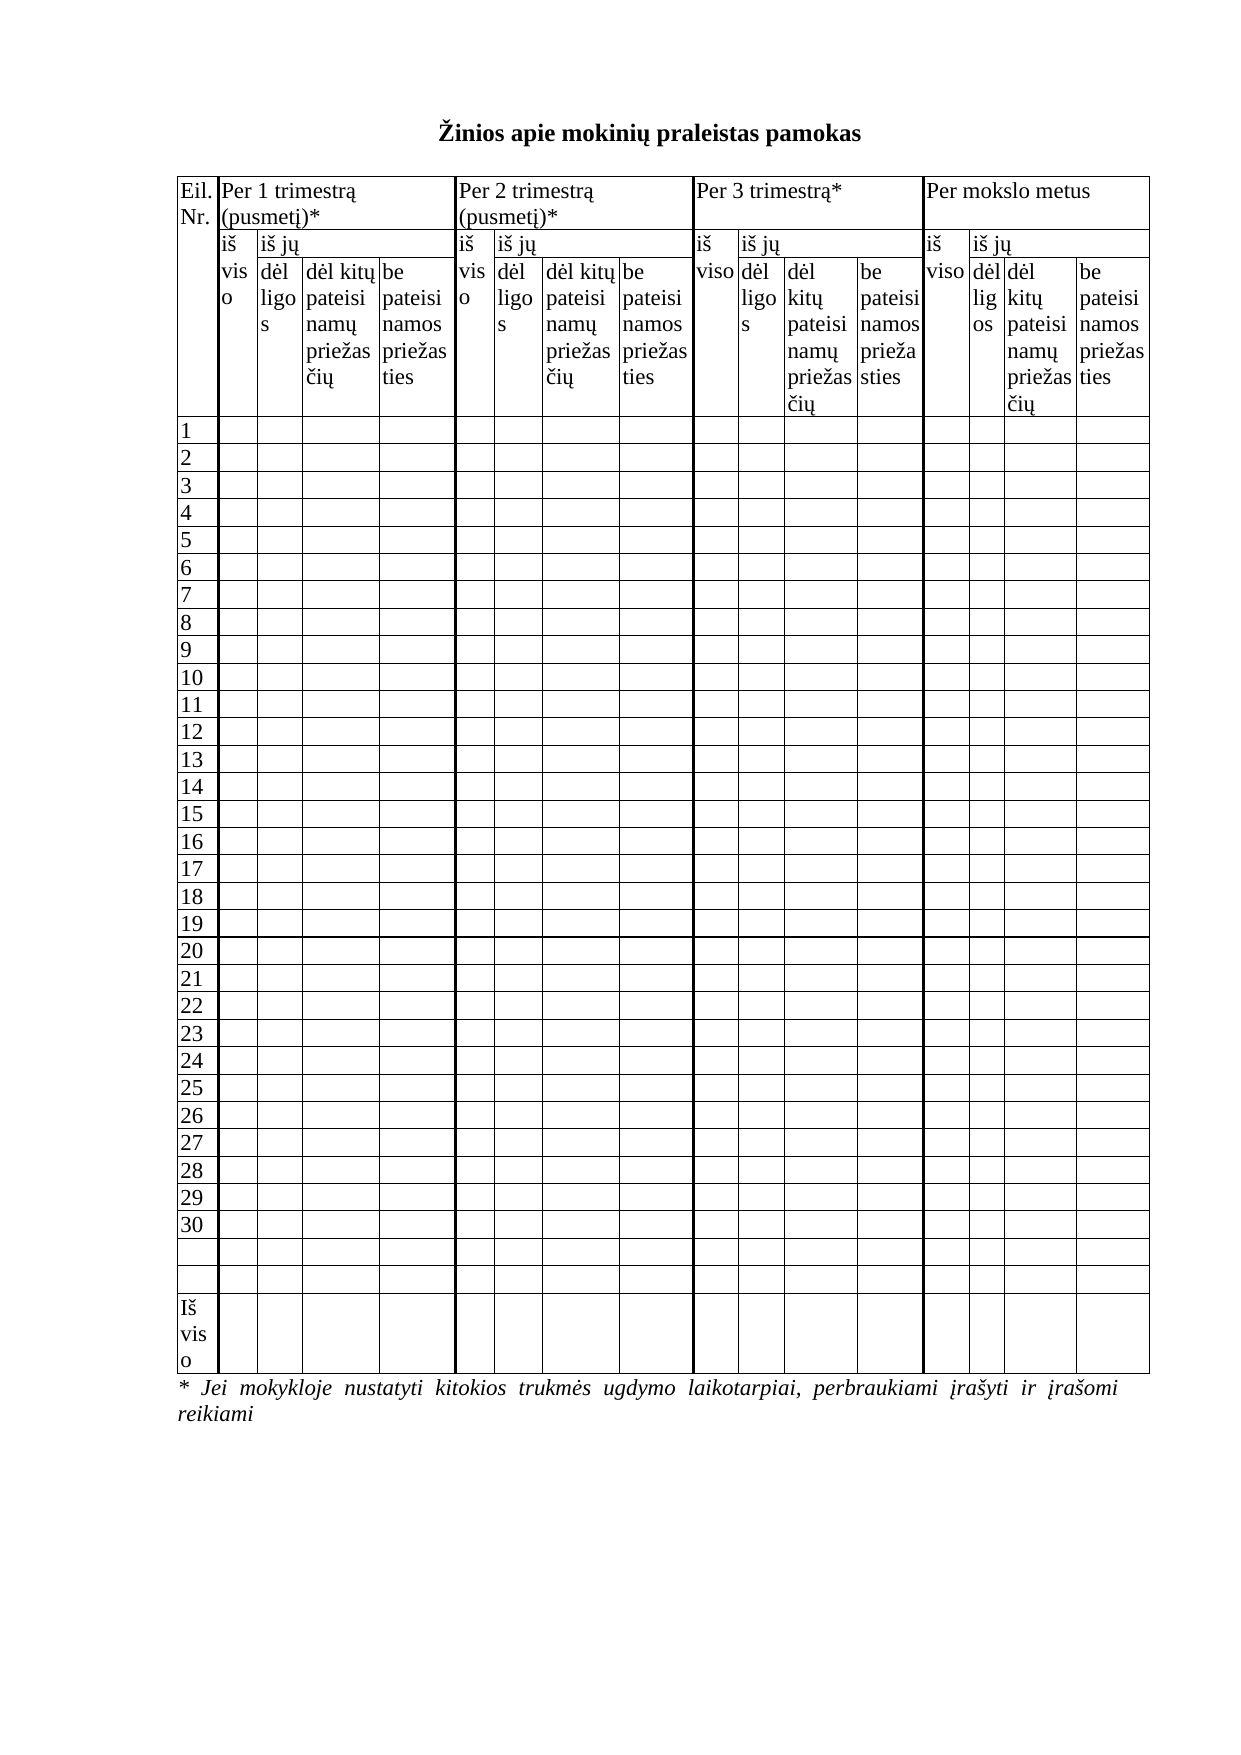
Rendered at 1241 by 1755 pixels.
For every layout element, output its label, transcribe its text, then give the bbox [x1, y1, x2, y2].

table_cell [1077, 554, 1149, 580]
table_cell [925, 718, 969, 745]
table_cell [1005, 746, 1076, 772]
table_cell [739, 664, 784, 690]
table_cell [1077, 1020, 1149, 1046]
table_cell [785, 718, 857, 745]
table_cell [220, 554, 257, 580]
table_cell [457, 1266, 494, 1293]
table_cell [695, 554, 738, 580]
table_cell [1077, 609, 1149, 635]
table_cell [543, 417, 619, 443]
table_cell [1005, 965, 1076, 991]
table_cell [858, 417, 922, 443]
table_cell [970, 691, 1004, 717]
table_cell [620, 499, 692, 526]
table_cell [925, 444, 969, 471]
table_cell [1005, 1239, 1076, 1265]
table_cell [303, 1211, 379, 1238]
table_cell [303, 444, 379, 471]
table_cell [925, 1239, 969, 1265]
table_cell [739, 1047, 784, 1073]
table_cell [258, 691, 302, 717]
table_cell [1005, 883, 1076, 909]
table_cell [620, 910, 692, 936]
table_cell [925, 938, 969, 964]
table_cell [785, 883, 857, 909]
table_cell [970, 801, 1004, 827]
table_cell [543, 801, 619, 827]
table_cell [970, 1184, 1004, 1210]
table_cell [970, 1266, 1004, 1293]
table_cell [925, 472, 969, 498]
table_cell [925, 1102, 969, 1128]
table_cell 5 [178, 527, 217, 553]
table_cell 20 [178, 938, 217, 964]
table_cell [543, 938, 619, 964]
table_cell [1077, 1211, 1149, 1238]
table_cell [220, 855, 257, 882]
table_cell [457, 828, 494, 854]
table_cell [258, 1266, 302, 1293]
table_cell 19 [178, 910, 217, 936]
table_cell [380, 1294, 454, 1373]
table_cell [785, 499, 857, 526]
table_cell [925, 1047, 969, 1073]
table_cell [739, 417, 784, 443]
table_cell [495, 773, 542, 799]
table_cell [258, 1184, 302, 1210]
table_cell [785, 1184, 857, 1210]
table_cell [1077, 581, 1149, 608]
table_cell [785, 1129, 857, 1156]
table_cell [785, 801, 857, 827]
table_cell [695, 992, 738, 1019]
table_cell [620, 938, 692, 964]
table_cell [380, 910, 454, 936]
table_cell [543, 1075, 619, 1101]
table_cell [925, 1129, 969, 1156]
table_cell [739, 1157, 784, 1183]
table_cell [739, 1075, 784, 1101]
table_cell [695, 1239, 738, 1265]
table_cell [858, 1129, 922, 1156]
table_cell [543, 992, 619, 1019]
table_cell [858, 773, 922, 799]
table_cell [739, 828, 784, 854]
table_cell iš jų [258, 230, 454, 257]
table_cell [258, 417, 302, 443]
table_cell [1077, 1102, 1149, 1128]
table_cell [495, 1102, 542, 1128]
table_cell [178, 1266, 217, 1293]
table_cell [970, 1102, 1004, 1128]
table_cell [220, 1075, 257, 1101]
table_cell [303, 1157, 379, 1183]
table_cell [543, 1102, 619, 1128]
table_cell [220, 581, 257, 608]
table_cell [303, 910, 379, 936]
table_cell [858, 1047, 922, 1073]
table_cell [858, 527, 922, 553]
table_cell [858, 581, 922, 608]
table_cell [858, 1294, 922, 1373]
table_cell 21 [178, 965, 217, 991]
table_cell [258, 1239, 302, 1265]
table_cell [925, 1266, 969, 1293]
table_cell [380, 527, 454, 553]
table_cell [1005, 527, 1076, 553]
table_cell [858, 1211, 922, 1238]
table_cell [858, 1239, 922, 1265]
table_cell [495, 1047, 542, 1073]
table_cell [739, 472, 784, 498]
table_cell [1077, 472, 1149, 498]
table_cell [457, 554, 494, 580]
table_cell [380, 691, 454, 717]
table_cell [970, 828, 1004, 854]
table_cell [303, 801, 379, 827]
table_cell [970, 472, 1004, 498]
table_cell [380, 746, 454, 772]
table_cell [495, 499, 542, 526]
table_cell [1005, 1157, 1076, 1183]
table_cell [457, 883, 494, 909]
table_cell [739, 718, 784, 745]
table_cell [695, 938, 738, 964]
table_cell [543, 1211, 619, 1238]
table_cell [739, 1239, 784, 1265]
table_cell [495, 527, 542, 553]
table_cell [858, 1102, 922, 1128]
table_cell [457, 938, 494, 964]
table_cell [303, 718, 379, 745]
table_cell [457, 1020, 494, 1046]
table_cell dėl ligos [495, 258, 542, 416]
table_cell [785, 1102, 857, 1128]
table_cell 9 [178, 636, 217, 662]
table_cell iš viso [220, 230, 257, 416]
table_cell [303, 554, 379, 580]
table_cell [258, 1102, 302, 1128]
table_cell [457, 1129, 494, 1156]
table_cell [495, 828, 542, 854]
table_cell [739, 554, 784, 580]
table_cell [858, 718, 922, 745]
table_cell [1077, 1157, 1149, 1183]
table_cell [220, 938, 257, 964]
table_cell dėl kitų pateisinamų priežasčių [543, 258, 619, 416]
table_cell [695, 718, 738, 745]
table_cell iš viso [925, 230, 969, 416]
table_cell [258, 1157, 302, 1183]
table_cell [858, 1157, 922, 1183]
table_cell [457, 1211, 494, 1238]
table_cell [620, 855, 692, 882]
table_cell [495, 938, 542, 964]
table_cell [970, 609, 1004, 635]
table_cell [1077, 1184, 1149, 1210]
table_cell [495, 1184, 542, 1210]
table_cell [970, 417, 1004, 443]
table_cell [380, 855, 454, 882]
table_cell 26 [178, 1102, 217, 1128]
table_cell [220, 992, 257, 1019]
table_cell [220, 828, 257, 854]
table_cell be pateisinamos priežasties [380, 258, 454, 416]
table_cell [785, 965, 857, 991]
table_cell [858, 472, 922, 498]
table_cell 4 [178, 499, 217, 526]
table_cell [303, 609, 379, 635]
table_cell [457, 910, 494, 936]
table_cell [695, 664, 738, 690]
table_cell [858, 444, 922, 471]
table_cell [695, 1157, 738, 1183]
table_cell [858, 801, 922, 827]
table_cell [303, 1266, 379, 1293]
table_cell [695, 1266, 738, 1293]
table_cell be pateisinamos priežasties [1077, 258, 1149, 416]
table_cell [925, 581, 969, 608]
table_cell [543, 664, 619, 690]
table_cell dėl ligos [258, 258, 302, 416]
table_cell [1005, 773, 1076, 799]
table_cell [739, 965, 784, 991]
table_cell [1077, 664, 1149, 690]
table_cell [495, 883, 542, 909]
table_cell [785, 444, 857, 471]
table_cell [620, 1020, 692, 1046]
table_cell [785, 472, 857, 498]
table_cell [858, 910, 922, 936]
table_cell [620, 1184, 692, 1210]
table_cell [1077, 527, 1149, 553]
table_cell [495, 801, 542, 827]
table_cell [858, 746, 922, 772]
table_cell [457, 691, 494, 717]
table_cell [925, 499, 969, 526]
table_cell [303, 773, 379, 799]
table_cell [620, 828, 692, 854]
table_cell [1005, 1129, 1076, 1156]
table_cell [1005, 938, 1076, 964]
table_cell [380, 664, 454, 690]
table_cell dėl kitų pateisinamų priežasčių [785, 258, 857, 416]
table_cell [1005, 444, 1076, 471]
table_cell [220, 1129, 257, 1156]
table_cell [543, 718, 619, 745]
table_cell [785, 636, 857, 662]
table_cell 25 [178, 1075, 217, 1101]
table_cell [543, 444, 619, 471]
table_cell [695, 1129, 738, 1156]
table_cell [620, 1102, 692, 1128]
table_cell [739, 910, 784, 936]
table_cell [495, 992, 542, 1019]
table_cell [925, 1294, 969, 1373]
table_cell [1077, 965, 1149, 991]
table_cell [380, 938, 454, 964]
table_cell [495, 1239, 542, 1265]
table_cell [258, 527, 302, 553]
table_cell [258, 444, 302, 471]
table_cell [220, 773, 257, 799]
table_cell [620, 691, 692, 717]
table_cell [543, 636, 619, 662]
table_cell [1077, 1129, 1149, 1156]
table_cell [858, 883, 922, 909]
table_cell [1077, 828, 1149, 854]
table_cell [258, 883, 302, 909]
table_cell [970, 773, 1004, 799]
table_cell [970, 444, 1004, 471]
table_cell [543, 855, 619, 882]
table_cell [303, 992, 379, 1019]
table_cell [785, 527, 857, 553]
table_cell [220, 417, 257, 443]
table_cell [620, 965, 692, 991]
table_cell [303, 691, 379, 717]
table_cell [925, 965, 969, 991]
table_cell [970, 718, 1004, 745]
table_cell [620, 1157, 692, 1183]
table_cell [220, 910, 257, 936]
table_cell [970, 883, 1004, 909]
table_cell [380, 965, 454, 991]
table_cell [695, 746, 738, 772]
table_cell 3 [178, 472, 217, 498]
table_cell [495, 472, 542, 498]
table_cell be pateisinamos priežasties [620, 258, 692, 416]
table_cell [1005, 581, 1076, 608]
table_cell [925, 527, 969, 553]
table_cell [695, 1294, 738, 1373]
table_cell [739, 1184, 784, 1210]
table_cell [258, 472, 302, 498]
table_cell [970, 554, 1004, 580]
table_cell 13 [178, 746, 217, 772]
table_cell [925, 417, 969, 443]
table_cell [695, 1184, 738, 1210]
table_cell [739, 773, 784, 799]
table_cell [1005, 554, 1076, 580]
table_cell [925, 992, 969, 1019]
table_cell [620, 773, 692, 799]
table_cell [620, 636, 692, 662]
table_cell [1005, 910, 1076, 936]
table_cell [543, 472, 619, 498]
table_header Per 1 trimestrą (pusmetį)* [220, 177, 454, 229]
table_cell 28 [178, 1157, 217, 1183]
table_cell [858, 554, 922, 580]
table_cell [739, 1294, 784, 1373]
table_cell [620, 718, 692, 745]
table_cell [620, 581, 692, 608]
table_cell [858, 1075, 922, 1101]
table_cell [785, 910, 857, 936]
table_cell [695, 499, 738, 526]
table_cell [925, 883, 969, 909]
table_cell [495, 581, 542, 608]
table_cell [695, 828, 738, 854]
table_cell [258, 1075, 302, 1101]
table_cell [858, 1184, 922, 1210]
table_cell [220, 499, 257, 526]
table_cell [1077, 746, 1149, 772]
table_cell [970, 1211, 1004, 1238]
table_header Per mokslo metus [925, 177, 1149, 229]
table_cell [543, 691, 619, 717]
table_cell [970, 1020, 1004, 1046]
table_cell [220, 718, 257, 745]
table_cell [858, 992, 922, 1019]
table_cell [1005, 499, 1076, 526]
table_cell [495, 1020, 542, 1046]
table_cell [495, 1211, 542, 1238]
table_cell [303, 938, 379, 964]
table_cell [925, 1075, 969, 1101]
table_cell 11 [178, 691, 217, 717]
table_cell dėl ligos [970, 258, 1004, 416]
table_cell [785, 1239, 857, 1265]
table_cell [620, 1266, 692, 1293]
table_cell [1005, 1020, 1076, 1046]
table_cell [925, 554, 969, 580]
table_cell [1077, 444, 1149, 471]
table_cell [1005, 636, 1076, 662]
table_cell [457, 1102, 494, 1128]
table_cell [858, 691, 922, 717]
table_cell 24 [178, 1047, 217, 1073]
table_cell [543, 746, 619, 772]
table_cell [925, 1184, 969, 1210]
table_cell 22 [178, 992, 217, 1019]
table_cell [380, 718, 454, 745]
table_cell [495, 554, 542, 580]
table_cell dėl kitų pateisinamų priežasčių [1005, 258, 1076, 416]
table_cell [495, 965, 542, 991]
table_cell iš viso [695, 230, 738, 416]
text * Jei mokykloje nustatyti kitokios trukmės ugdymo laikotarpiai, perbraukiami įrašyti ir įrašomi reikiami [177, 1374, 1122, 1426]
table_cell [380, 1157, 454, 1183]
table_cell [303, 1239, 379, 1265]
table_cell [380, 554, 454, 580]
table_cell [970, 1075, 1004, 1101]
table_cell [380, 417, 454, 443]
table_header Per 2 trimestrą (pusmetį)* [457, 177, 692, 229]
table_cell [970, 1129, 1004, 1156]
table_cell [1077, 636, 1149, 662]
table_cell [380, 609, 454, 635]
table_cell [695, 1020, 738, 1046]
table_cell [620, 417, 692, 443]
table_cell [258, 773, 302, 799]
table_cell [695, 1075, 738, 1101]
table_cell [739, 938, 784, 964]
table_cell [620, 801, 692, 827]
table_cell [1005, 855, 1076, 882]
table_cell [543, 1294, 619, 1373]
table_cell [620, 1239, 692, 1265]
table_cell [1005, 472, 1076, 498]
table_cell [543, 527, 619, 553]
table_cell [695, 1102, 738, 1128]
table_cell [858, 855, 922, 882]
table_cell [220, 1047, 257, 1073]
table_cell [303, 1102, 379, 1128]
table_cell [543, 965, 619, 991]
table_cell 29 [178, 1184, 217, 1210]
table_cell [620, 444, 692, 471]
table_cell [739, 1266, 784, 1293]
table_cell [543, 1020, 619, 1046]
table_cell [380, 444, 454, 471]
table_cell [457, 636, 494, 662]
table_cell [220, 444, 257, 471]
table_cell [303, 417, 379, 443]
table_cell [858, 636, 922, 662]
table_cell [380, 1239, 454, 1265]
table_cell [620, 746, 692, 772]
table_cell [303, 1129, 379, 1156]
table_cell [495, 664, 542, 690]
table_cell [695, 1047, 738, 1073]
table_cell [739, 527, 784, 553]
table_cell [258, 554, 302, 580]
table_cell [739, 883, 784, 909]
table_cell [970, 527, 1004, 553]
table_cell [457, 965, 494, 991]
table_cell [858, 664, 922, 690]
table_cell [925, 636, 969, 662]
table_cell [258, 581, 302, 608]
table_cell [620, 554, 692, 580]
table_cell [380, 1211, 454, 1238]
table_cell [457, 1184, 494, 1210]
table_cell [258, 1294, 302, 1373]
table_cell [785, 773, 857, 799]
table_cell [620, 609, 692, 635]
table_cell [258, 910, 302, 936]
table_cell [543, 883, 619, 909]
table_cell 15 [178, 801, 217, 827]
table_cell [1005, 609, 1076, 635]
table_cell [620, 1129, 692, 1156]
table_cell [785, 828, 857, 854]
table_cell Iš viso [178, 1294, 217, 1373]
table_cell be pateisinamos priežasties [858, 258, 922, 416]
table_cell [1077, 1266, 1149, 1293]
table_cell [457, 1157, 494, 1183]
table_cell [380, 499, 454, 526]
table_cell [695, 801, 738, 827]
table_cell [925, 746, 969, 772]
table_cell [543, 1266, 619, 1293]
table_cell [303, 527, 379, 553]
table_cell [303, 636, 379, 662]
table_cell [543, 1129, 619, 1156]
table_cell [258, 499, 302, 526]
table_cell [858, 499, 922, 526]
table_cell [739, 801, 784, 827]
table_cell [785, 1075, 857, 1101]
table_cell [970, 965, 1004, 991]
table_cell [220, 1157, 257, 1183]
table_cell [1005, 1075, 1076, 1101]
table_cell [1077, 718, 1149, 745]
table_cell [258, 609, 302, 635]
table_cell [739, 636, 784, 662]
table_cell [303, 855, 379, 882]
table_cell [970, 636, 1004, 662]
table_cell 2 [178, 444, 217, 471]
table_cell [695, 581, 738, 608]
table_cell [457, 527, 494, 553]
table_cell [695, 472, 738, 498]
table_cell [970, 938, 1004, 964]
table_cell [457, 472, 494, 498]
table_cell 8 [178, 609, 217, 635]
table_cell [258, 992, 302, 1019]
table_cell [543, 773, 619, 799]
table_cell [258, 801, 302, 827]
table_cell [495, 910, 542, 936]
text Žinios apie mokinių praleistas pamokas [177, 118, 1122, 147]
table_cell 30 [178, 1211, 217, 1238]
table_cell [925, 855, 969, 882]
table_cell iš jų [970, 230, 1149, 257]
table_cell [785, 1211, 857, 1238]
table_cell [739, 1102, 784, 1128]
table_cell [695, 691, 738, 717]
table_cell [970, 910, 1004, 936]
table_cell [1005, 828, 1076, 854]
table_cell [1077, 1294, 1149, 1373]
table_cell [220, 883, 257, 909]
table_cell [380, 581, 454, 608]
table_cell [925, 1020, 969, 1046]
table_cell [380, 1184, 454, 1210]
table_cell [543, 1184, 619, 1210]
table_cell [495, 1129, 542, 1156]
table_cell [178, 1239, 217, 1265]
table_cell [495, 1157, 542, 1183]
table_cell [695, 444, 738, 471]
table_cell [220, 1211, 257, 1238]
table_cell [1077, 910, 1149, 936]
table_cell 14 [178, 773, 217, 799]
table_cell [695, 527, 738, 553]
table_cell [785, 1294, 857, 1373]
table_cell [303, 1047, 379, 1073]
table_cell [785, 691, 857, 717]
table_cell [785, 581, 857, 608]
table_cell [739, 992, 784, 1019]
table_cell [858, 965, 922, 991]
table_cell [258, 718, 302, 745]
table_cell [380, 636, 454, 662]
table_cell [495, 417, 542, 443]
table_cell [925, 1157, 969, 1183]
table_cell [970, 1157, 1004, 1183]
table_cell [695, 910, 738, 936]
table_cell [258, 938, 302, 964]
table_cell [1077, 855, 1149, 882]
table_cell [1005, 1184, 1076, 1210]
table_cell [457, 746, 494, 772]
table_cell [258, 965, 302, 991]
table_cell [380, 1102, 454, 1128]
table_cell [620, 664, 692, 690]
table_cell [1077, 1047, 1149, 1073]
table_cell [785, 855, 857, 882]
table_cell [785, 746, 857, 772]
table_cell 1 [178, 417, 217, 443]
table_cell [220, 1239, 257, 1265]
table_cell [220, 609, 257, 635]
table_cell [620, 1211, 692, 1238]
table_cell [785, 1047, 857, 1073]
table_cell [457, 581, 494, 608]
table_cell [695, 417, 738, 443]
table_cell [543, 581, 619, 608]
table_cell [457, 1047, 494, 1073]
table_cell [303, 1075, 379, 1101]
table_cell [1005, 664, 1076, 690]
table_cell [457, 444, 494, 471]
table_cell [258, 1020, 302, 1046]
table_cell [380, 883, 454, 909]
table_header Per 3 trimestrą* [695, 177, 922, 229]
table_cell [1077, 992, 1149, 1019]
table_cell [303, 581, 379, 608]
table_cell [543, 910, 619, 936]
table_cell [303, 965, 379, 991]
table_cell [258, 636, 302, 662]
table_cell [258, 664, 302, 690]
table_cell [457, 499, 494, 526]
table_cell [543, 1157, 619, 1183]
table_cell [1005, 1102, 1076, 1128]
table_cell [457, 664, 494, 690]
table_cell [380, 472, 454, 498]
table_cell [858, 938, 922, 964]
table_cell [495, 1075, 542, 1101]
table_cell [695, 636, 738, 662]
table_cell [495, 1294, 542, 1373]
table_cell [220, 1294, 257, 1373]
table_cell [1077, 801, 1149, 827]
table_cell [925, 910, 969, 936]
table_cell [495, 691, 542, 717]
table_cell [858, 1020, 922, 1046]
table_cell [858, 609, 922, 635]
table_cell [858, 1266, 922, 1293]
table_cell [620, 992, 692, 1019]
table_cell [1005, 417, 1076, 443]
table_cell [785, 938, 857, 964]
table_cell iš viso [457, 230, 494, 416]
table_cell [739, 609, 784, 635]
table_cell [220, 746, 257, 772]
table_cell [258, 1211, 302, 1238]
table_cell [457, 855, 494, 882]
table_cell [739, 1211, 784, 1238]
table_cell [1077, 938, 1149, 964]
table_cell [970, 664, 1004, 690]
table_cell [1005, 718, 1076, 745]
table_cell [925, 773, 969, 799]
table_cell [620, 1294, 692, 1373]
table_cell [220, 636, 257, 662]
table_cell [380, 828, 454, 854]
table_cell [303, 499, 379, 526]
table_cell [739, 581, 784, 608]
table_cell [380, 801, 454, 827]
table_cell [220, 1102, 257, 1128]
table_cell [739, 691, 784, 717]
table_cell [220, 664, 257, 690]
table_cell iš jų [495, 230, 692, 257]
table_cell dėl ligos [739, 258, 784, 416]
table_cell [380, 992, 454, 1019]
table_cell [303, 828, 379, 854]
table_cell 16 [178, 828, 217, 854]
table_cell iš jų [739, 230, 922, 257]
table_cell [1005, 1294, 1076, 1373]
table_cell [457, 1239, 494, 1265]
table_cell [620, 883, 692, 909]
table_cell [1077, 883, 1149, 909]
table_cell [495, 855, 542, 882]
table_cell [1077, 773, 1149, 799]
table_cell [303, 664, 379, 690]
table_cell [739, 746, 784, 772]
table_cell [1005, 1211, 1076, 1238]
table_cell [495, 718, 542, 745]
table_cell [543, 828, 619, 854]
table_cell [925, 828, 969, 854]
table_cell [258, 1047, 302, 1073]
table_cell [1077, 1239, 1149, 1265]
table_cell [303, 472, 379, 498]
table_cell [695, 609, 738, 635]
table_cell [785, 664, 857, 690]
table_cell [739, 1020, 784, 1046]
table_cell [785, 1157, 857, 1183]
table_cell [220, 472, 257, 498]
table_cell [739, 499, 784, 526]
table_cell [220, 801, 257, 827]
table_cell [220, 965, 257, 991]
table_cell [970, 1239, 1004, 1265]
table_cell [785, 609, 857, 635]
table_cell [457, 773, 494, 799]
table_cell [1005, 992, 1076, 1019]
table_cell [1005, 801, 1076, 827]
table_cell [739, 855, 784, 882]
table_cell [925, 691, 969, 717]
table_cell [970, 855, 1004, 882]
table_cell [457, 718, 494, 745]
table_cell [620, 1047, 692, 1073]
table_cell [220, 1266, 257, 1293]
table_cell [970, 746, 1004, 772]
table_cell [620, 472, 692, 498]
table_cell [1005, 691, 1076, 717]
table_cell [925, 664, 969, 690]
table_cell 27 [178, 1129, 217, 1156]
table_cell [858, 828, 922, 854]
table_cell [1077, 691, 1149, 717]
table_cell [620, 1075, 692, 1101]
table_cell 10 [178, 664, 217, 690]
table_cell [380, 1266, 454, 1293]
table_cell [303, 1294, 379, 1373]
table_cell [925, 801, 969, 827]
table_cell [495, 444, 542, 471]
table_cell [495, 1266, 542, 1293]
table_cell [258, 746, 302, 772]
table_cell [543, 1239, 619, 1265]
table_cell [380, 1020, 454, 1046]
table_cell [739, 1129, 784, 1156]
table_cell 17 [178, 855, 217, 882]
table_cell [303, 883, 379, 909]
table_cell [1005, 1047, 1076, 1073]
table_cell [620, 527, 692, 553]
table_cell [695, 1211, 738, 1238]
table_cell [785, 1266, 857, 1293]
table_cell [543, 609, 619, 635]
table_cell [739, 444, 784, 471]
table_cell [785, 992, 857, 1019]
table_cell [785, 554, 857, 580]
table_cell [785, 417, 857, 443]
table_cell [1077, 499, 1149, 526]
table_cell [380, 773, 454, 799]
table_cell [495, 609, 542, 635]
table_cell [258, 828, 302, 854]
table_cell 23 [178, 1020, 217, 1046]
table_cell [543, 1047, 619, 1073]
table_cell [495, 746, 542, 772]
table_cell [457, 1075, 494, 1101]
table_cell [1005, 1266, 1076, 1293]
table_cell [1077, 1075, 1149, 1101]
table_cell [695, 773, 738, 799]
table_cell [695, 883, 738, 909]
table_cell [220, 527, 257, 553]
table_cell 6 [178, 554, 217, 580]
table_cell dėl kitų pateisinamų priežasčių [303, 258, 379, 416]
table_cell [695, 855, 738, 882]
table_cell [457, 417, 494, 443]
table_header Eil. Nr. [178, 177, 217, 416]
table_cell [457, 992, 494, 1019]
table_cell [970, 499, 1004, 526]
table_cell [457, 801, 494, 827]
table_cell [925, 609, 969, 635]
table_cell [543, 554, 619, 580]
table_cell 7 [178, 581, 217, 608]
table_cell [970, 1047, 1004, 1073]
table_cell [457, 609, 494, 635]
table_cell [258, 1129, 302, 1156]
table_cell [380, 1075, 454, 1101]
table_cell 18 [178, 883, 217, 909]
table_cell 12 [178, 718, 217, 745]
table_cell [970, 992, 1004, 1019]
table_cell [380, 1129, 454, 1156]
table_cell [220, 1184, 257, 1210]
table_cell [1077, 417, 1149, 443]
table_cell [543, 499, 619, 526]
table_cell [220, 691, 257, 717]
table_cell [303, 1184, 379, 1210]
table_cell [303, 746, 379, 772]
table_cell [970, 1294, 1004, 1373]
table_cell [970, 581, 1004, 608]
table_cell [380, 1047, 454, 1073]
table_cell [495, 636, 542, 662]
table_cell [457, 1294, 494, 1373]
table_cell [303, 1020, 379, 1046]
table_cell [220, 1020, 257, 1046]
table_cell [925, 1211, 969, 1238]
table_cell [695, 965, 738, 991]
table_cell [258, 855, 302, 882]
table_cell [785, 1020, 857, 1046]
